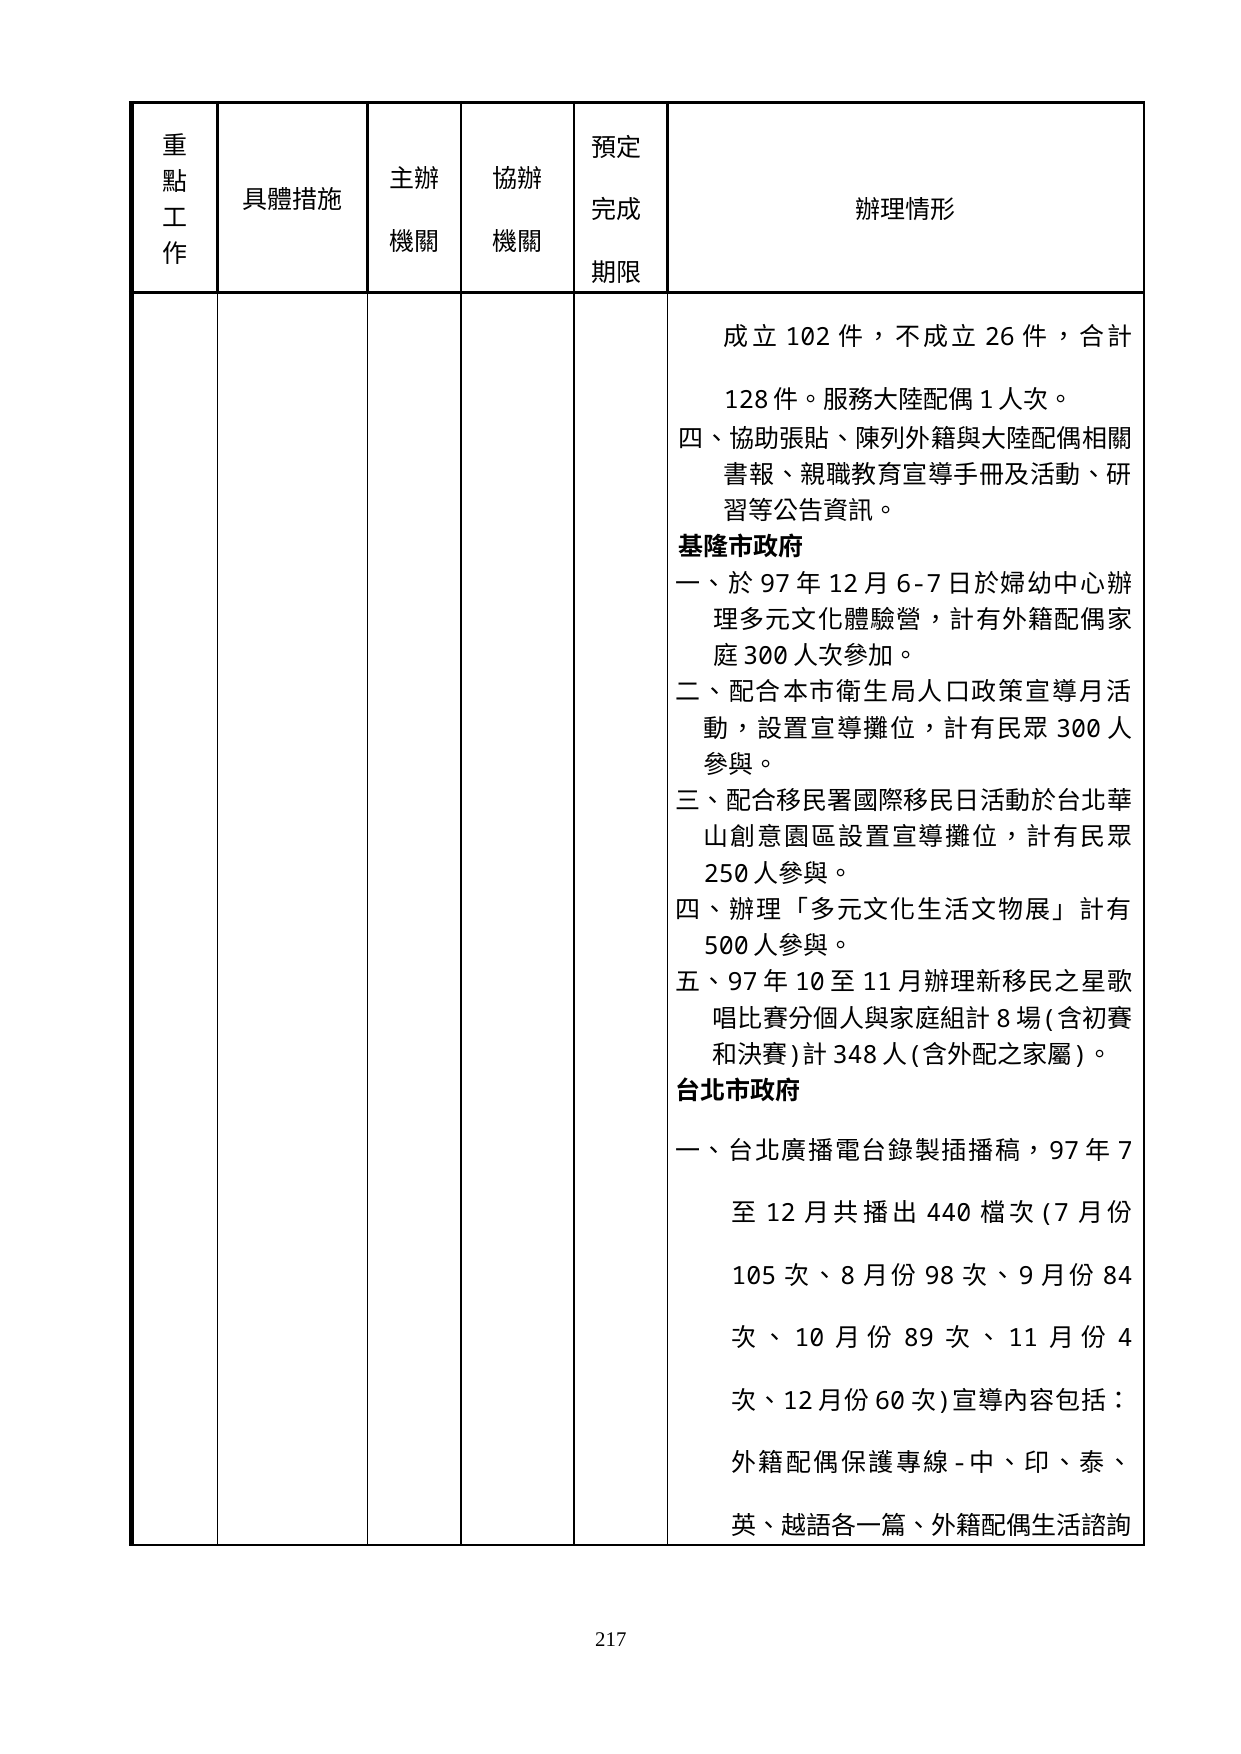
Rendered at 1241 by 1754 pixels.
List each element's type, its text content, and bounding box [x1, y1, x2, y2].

table_cell [368, 294, 460, 1544]
table_cell [462, 294, 573, 1544]
table_cell [218, 294, 367, 1544]
table_header 預定完成期限 [575, 104, 666, 291]
table_header 辦理情形 [669, 104, 1143, 291]
table_header 具體措施 [219, 104, 366, 291]
table_cell 成立102件，不成立26件，合計128件。服務大陸配偶1人次。 四、協助張貼、陳列外籍與大陸配偶相關書報、親職教育宣導手冊及活動、研習等公告資訊。 基隆市政府 一、於97年12月6-7日於婦幼中心辦理多元文化體驗營，計有外籍配偶家庭300人次參加。 二、配合本市衛生局人口政策宣導月活動，設置宣導攤位，計有民眾300人參與。 三、配合移民署國際移民日活動於台北華山創意園區設置宣導攤位，計有民眾250人參與。 四、辦理「多元文化生活文物展」計有500人參與。 五、97年10至11月辦理新移民之星歌唱比賽分個人與家庭組計8場(含初賽和決賽)計348人(含外配之家屬)。 台北市政府 一、台北廣播電台錄製插播稿，97年7至12月共播出440檔次(7月份105次、8月份98次、9月份84次、10月份89次、11月份4次、12月份60次)宣導內容包括：外籍配偶保護專線-中、印、泰、英、越語各一篇、外籍配偶生活諮詢 [668, 294, 1143, 1544]
table_header 重點工作 [134, 104, 216, 291]
table_header 主辦 機關 [369, 104, 460, 291]
table_cell [134, 294, 217, 1544]
table_header 協辦 機關 [462, 104, 573, 291]
table_cell [575, 294, 667, 1544]
